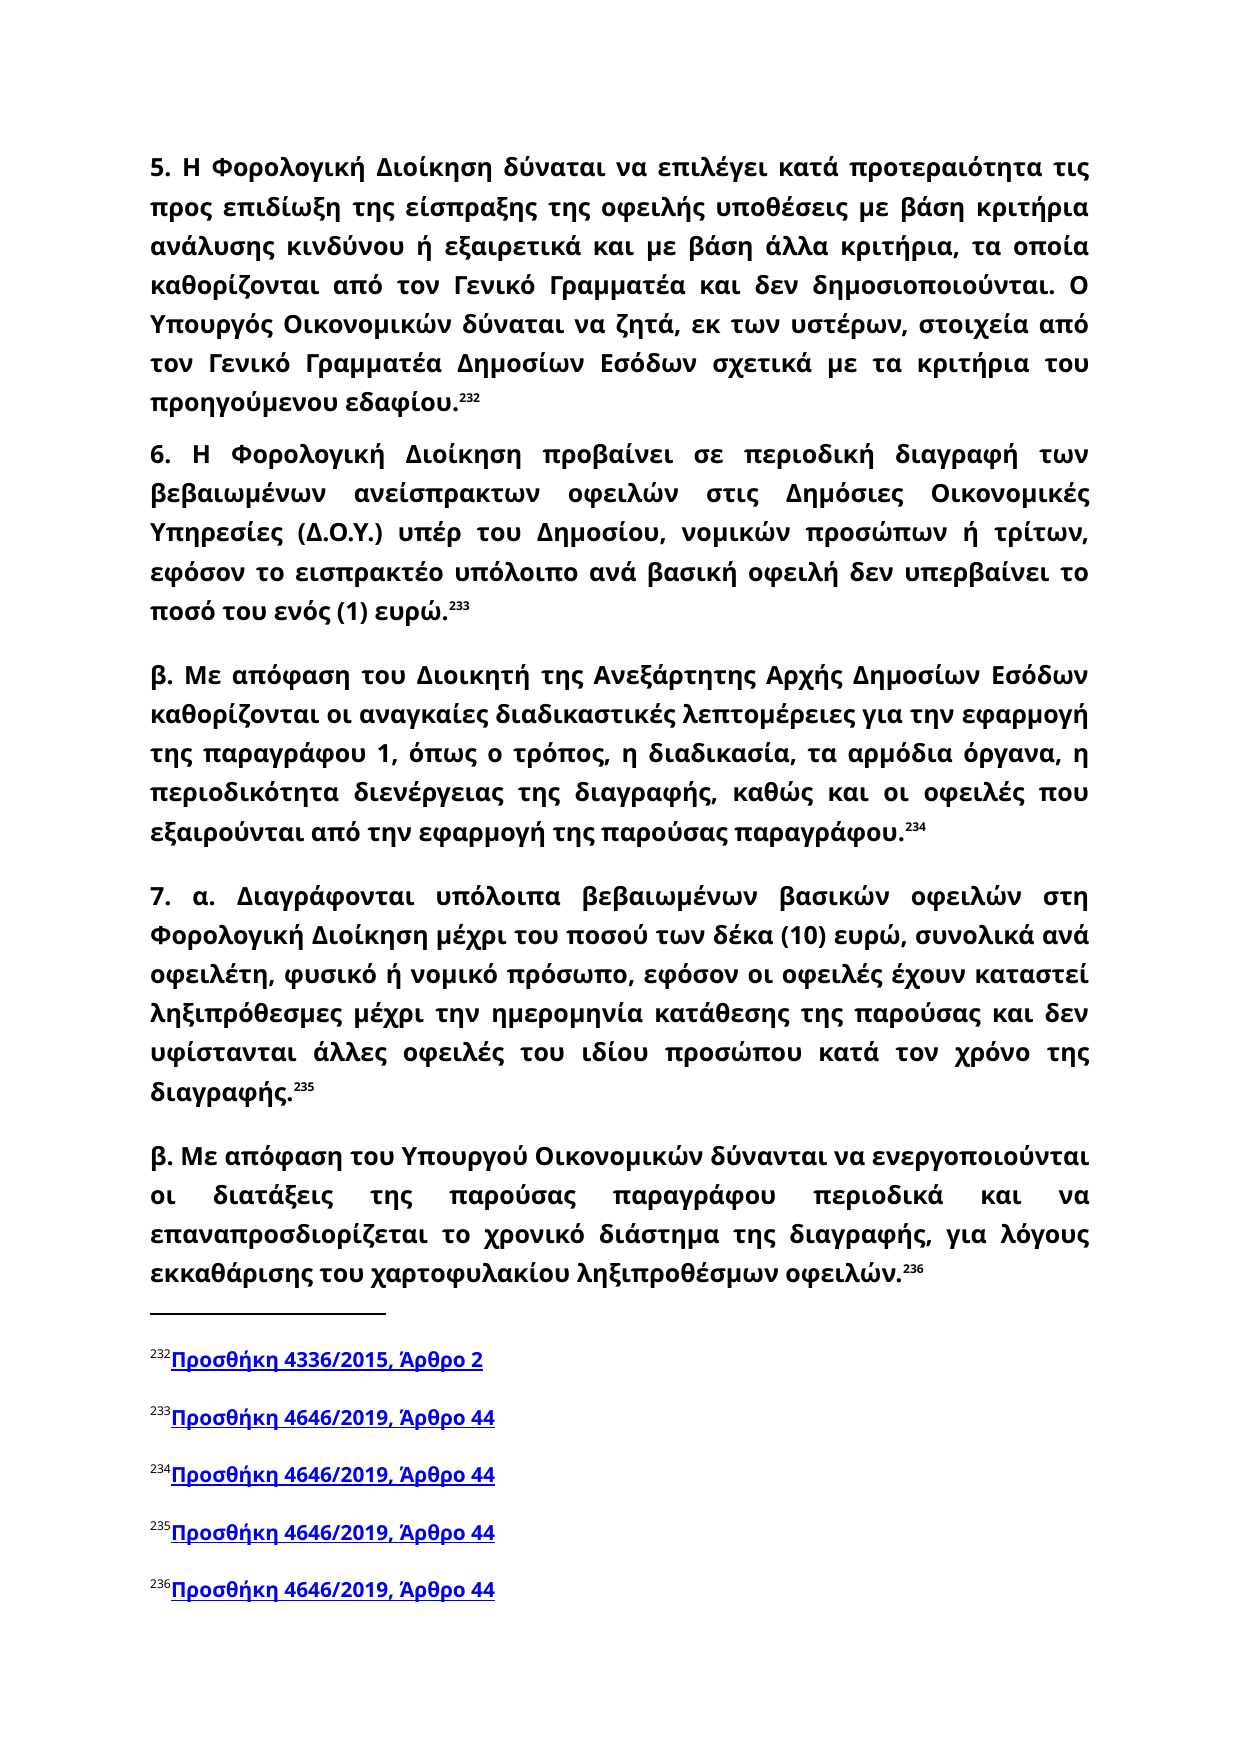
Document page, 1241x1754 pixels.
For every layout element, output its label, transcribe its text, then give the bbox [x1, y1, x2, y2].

text Προσθήκη 4646/2019, Άρθρο 44 [150, 1403, 1090, 1431]
text Προσθήκη 4646/2019, Άρθρο 44 [150, 1460, 1090, 1489]
text 7. α. Διαγράφονται υπόλοιπα βεβαιωμένων βασικών οφειλών στη Φορολογική Διοίκηση μέχρι του ποσού των δέκα (10) ευρώ, συνολικά ανά οφειλέτη, φυσικό ή νομικό πρόσωπο, εφόσον οι οφειλές έχουν καταστεί ληξιπρόθεσμες μέχρι την ημερομηνία κατάθεσης της παρούσας και δεν υφίστανται άλλες οφειλές του ιδίου προσώπου κατά τον χρόνο της διαγραφής. [150, 878, 1090, 1108]
text β. Με απόφαση του Υπουργού Οικονομικών δύνανται να ενεργοποιούνται οι διατάξεις της παρούσας παραγράφου περιοδικά και να επαναπροσδιορίζεται το χρονικό διάστημα της διαγραφής, για λόγους εκκαθάρισης του χαρτοφυλακίου ληξιπροθέσμων οφειλών. [150, 1138, 1090, 1290]
text 6. Η Φορολογική Διοίκηση προβαίνει σε περιοδική διαγραφή των βεβαιωμένων ανείσπρακτων οφειλών στις Δημόσιες Οικονομικές Υπηρεσίες (Δ.Ο.Υ.) υπέρ του Δημοσίου, νομικών προσώπων ή τρίτων, εφόσον το εισπρακτέο υπόλοιπο ανά βασική οφειλή δεν υπερβαίνει το ποσό του ενός (1) ευρώ. [150, 437, 1090, 627]
text Προσθήκη 4646/2019, Άρθρο 44 [150, 1518, 1090, 1546]
text 5. Η Φορολογική Διοίκηση δύναται να επιλέγει κατά προτεραιότητα τις προς επιδίωξη της είσπραξης της οφειλής υποθέσεις με βάση κριτήρια ανάλυσης κινδύνου ή εξαιρετικά και με βάση άλλα κριτήρια, τα οποία καθορίζονται από τον Γενικό Γραμματέα και δεν δημοσιοποιούνται. Ο Υπουργός Οικονομικών δύναται να ζητά, εκ των υστέρων, στοιχεία από τον Γενικό Γραμματέα Δημοσίων Εσόδων σχετικά με τα κριτήρια του προηγούμενου εδαφίου. [150, 150, 1090, 419]
text Προσθήκη 4646/2019, Άρθρο 44 [150, 1576, 1090, 1604]
text Προσθήκη 4336/2015, Άρθρο 2 [150, 1345, 1090, 1373]
text β. Με απόφαση του Διοικητή της Ανεξάρτητης Αρχής Δημοσίων Εσόδων καθορίζονται οι αναγκαίες διαδικαστικές λεπτομέρειες για την εφαρμογή της παραγράφου 1, όπως ο τρόπος, η διαδικασία, τα αρμόδια όργανα, η περιοδικότητα διενέργειας της διαγραφής, καθώς και οι οφειλές που εξαιρούνται από την εφαρμογή της παρούσας παραγράφου. [150, 657, 1090, 848]
